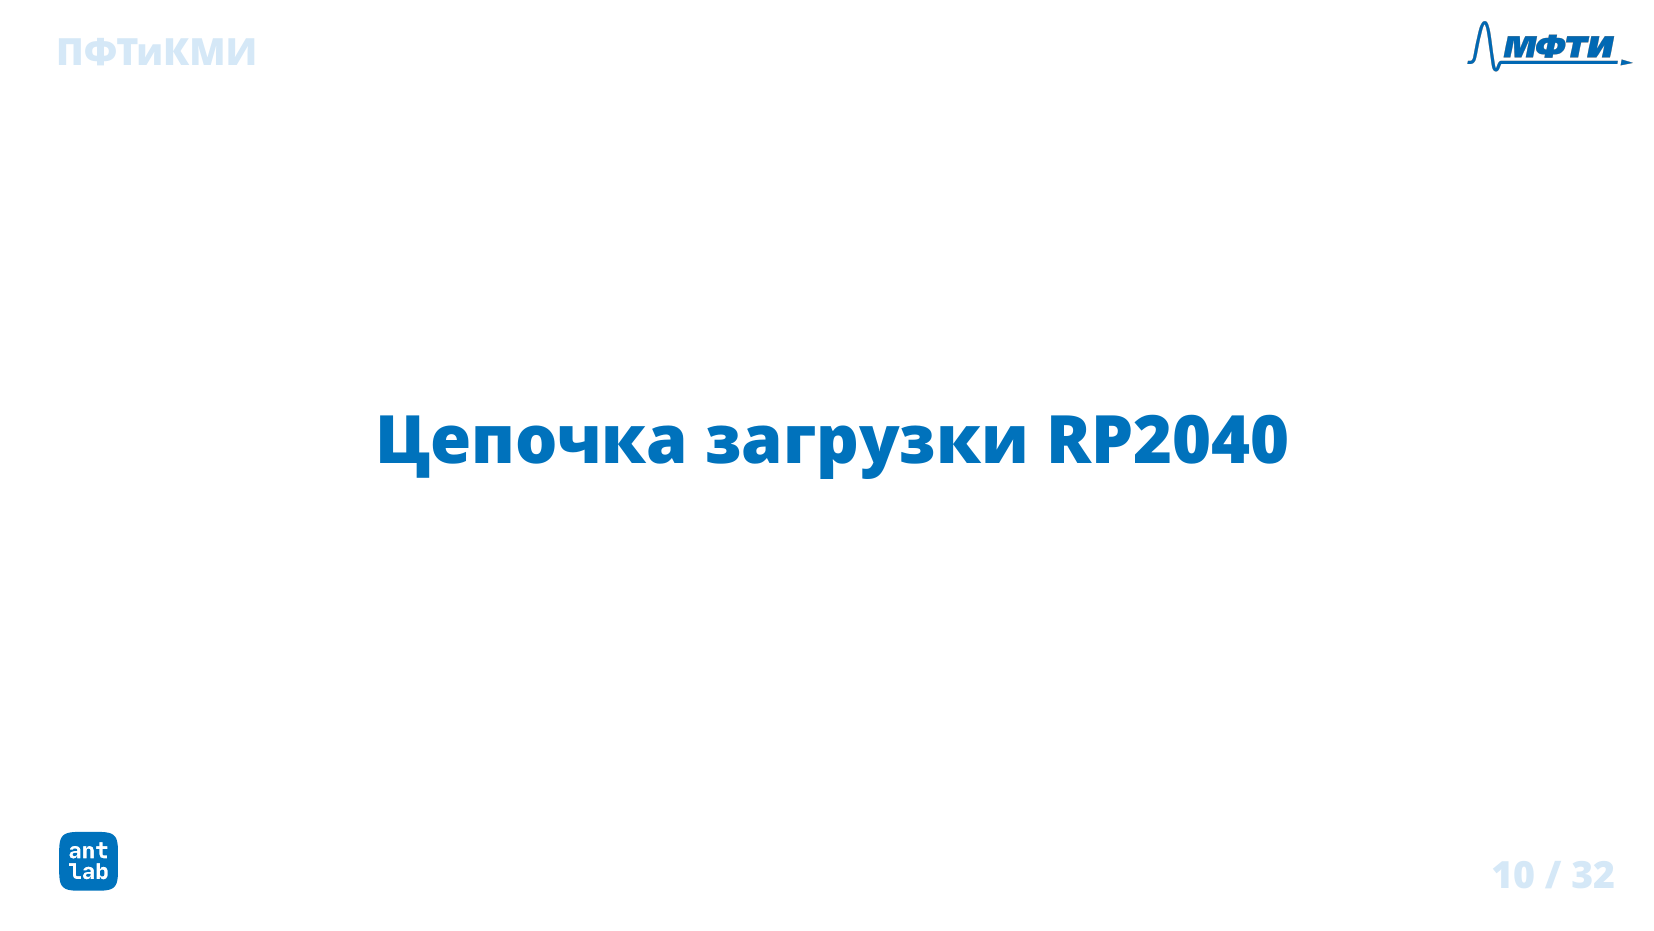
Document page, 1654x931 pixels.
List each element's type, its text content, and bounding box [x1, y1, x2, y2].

title Цепочка загрузки RP2040 [88, 342, 1577, 532]
picture [1446, 0, 1654, 93]
